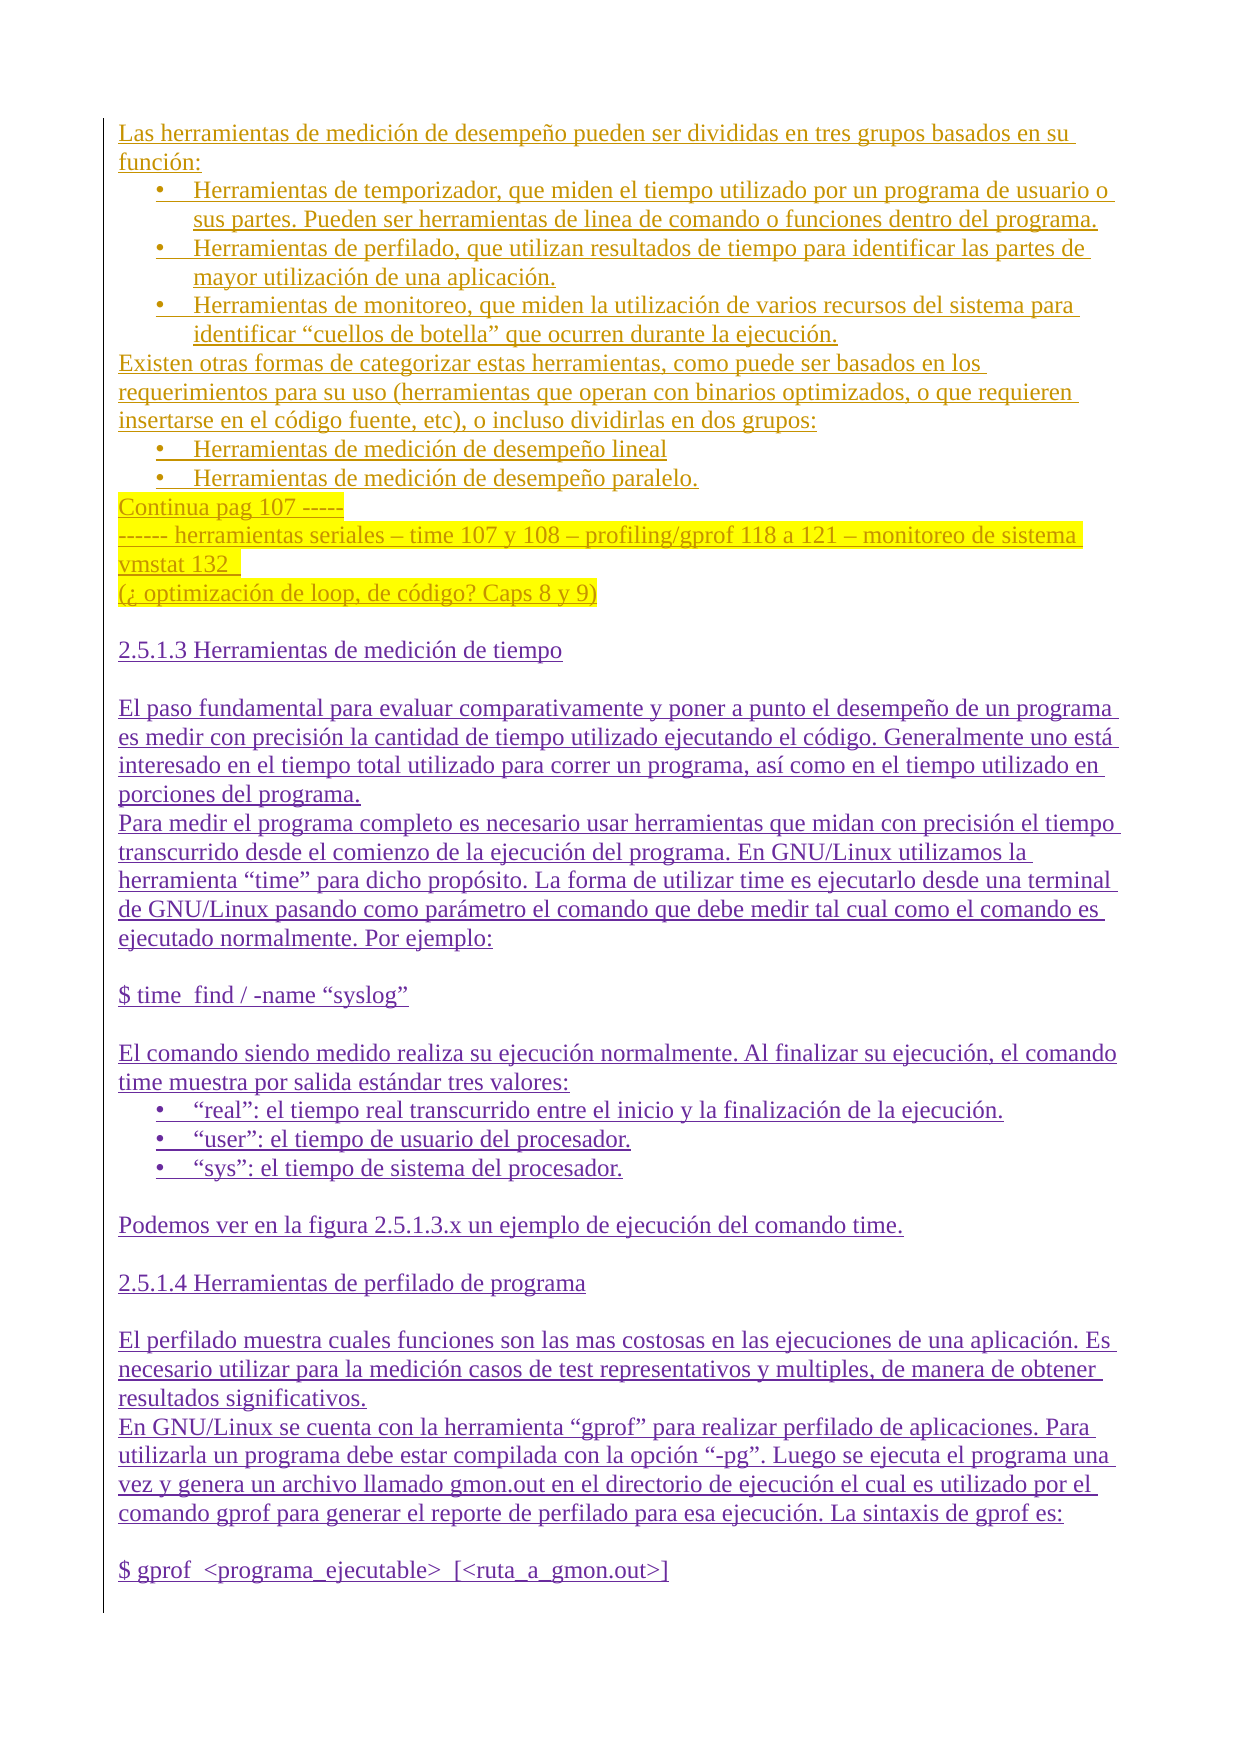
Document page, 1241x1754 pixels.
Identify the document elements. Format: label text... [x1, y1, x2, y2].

text Las herramientas de medición de desempeño pueden ser divididas en tres grupos basados en su función: [118, 118, 1122, 176]
text $ gprof <programa_ejecutable> [<ruta_a_gmon.out>] [118, 1556, 1122, 1584]
text El perfilado muestra cuales funciones son las mas costosas en las ejecuciones de una aplicación. Es necesario utilizar para la medición casos de test representativos y multiples, de manera de obtener resultados significativos. [118, 1326, 1122, 1412]
text Para medir el programa completo es necesario usar herramientas que midan con precisión el tiempo transcurrido desde el comienzo de la ejecución del programa. En GNU/Linux utilizamos la herramienta “time” para dicho propósito. La forma de utilizar time es ejecutarlo desde una terminal de GNU/Linux pasando como parámetro el comando que debe medir tal cual como el comando es ejecutado normalmente. Por ejemplo: [118, 808, 1122, 952]
list Herramientas de medición de desempeño paralelo. [156, 463, 1122, 492]
list Herramientas de monitoreo, que miden la utilización de varios recursos del sistema para identificar “cuellos de botella” que ocurren durante la ejecución. [156, 291, 1122, 348]
list “sys”: el tiempo de sistema del procesador. [156, 1153, 1122, 1182]
text 2.5.1.4 Herramientas de perfilado de programa [118, 1268, 1122, 1297]
text Podemos ver en la figura 2.5.1.3.x un ejemplo de ejecución del comando time. [118, 1211, 1122, 1239]
list “real”: el tiempo real transcurrido entre el inicio y la finalización de la ejecución. [156, 1096, 1122, 1124]
list “user”: el tiempo de usuario del procesador. [156, 1124, 1122, 1153]
text ------ herramientas seriales – time 107 y 108 – profiling/gprof 118 a 121 – monitoreo de sistema vmstat 132 [118, 521, 1122, 578]
text Existen otras formas de categorizar estas herramientas, como puede ser basados en los requerimientos para su uso (herramientas que operan con binarios optimizados, o que requieren insertarse en el código fuente, etc), o incluso dividirlas en dos grupos: [118, 348, 1122, 434]
text El paso fundamental para evaluar comparativamente y poner a punto el desempeño de un programa es medir con precisión la cantidad de tiempo utilizado ejecutando el código. Generalmente uno está interesado en el tiempo total utilizado para correr un programa, así como en el tiempo utilizado en porciones del programa. [118, 693, 1122, 808]
list Herramientas de perfilado, que utilizan resultados de tiempo para identificar las partes de mayor utilización de una aplicación. [156, 233, 1122, 291]
list Herramientas de temporizador, que miden el tiempo utilizado por un programa de usuario o sus partes. Pueden ser herramientas de linea de comando o funciones dentro del programa. [156, 176, 1122, 233]
text En GNU/Linux se cuenta con la herramienta “gprof” para realizar perfilado de aplicaciones. Para utilizarla un programa debe estar compilada con la opción “-pg”. Luego se ejecuta el programa una vez y genera un archivo llamado gmon.out en el directorio de ejecución el cual es utilizado por el comando gprof para generar el reporte de perfilado para esa ejecución. La sintaxis de gprof es: [118, 1412, 1122, 1527]
text (¿ optimización de loop, de código? Caps 8 y 9) [118, 578, 1122, 607]
text 2.5.1.3 Herramientas de medición de tiempo [118, 636, 1122, 664]
text $ time find / -name “syslog” [118, 981, 1122, 1009]
list Herramientas de medición de desempeño lineal [156, 434, 1122, 463]
text El comando siendo medido realiza su ejecución normalmente. Al finalizar su ejecución, el comando time muestra por salida estándar tres valores: [118, 1038, 1122, 1096]
text Continua pag 107 ----- [118, 492, 1122, 521]
